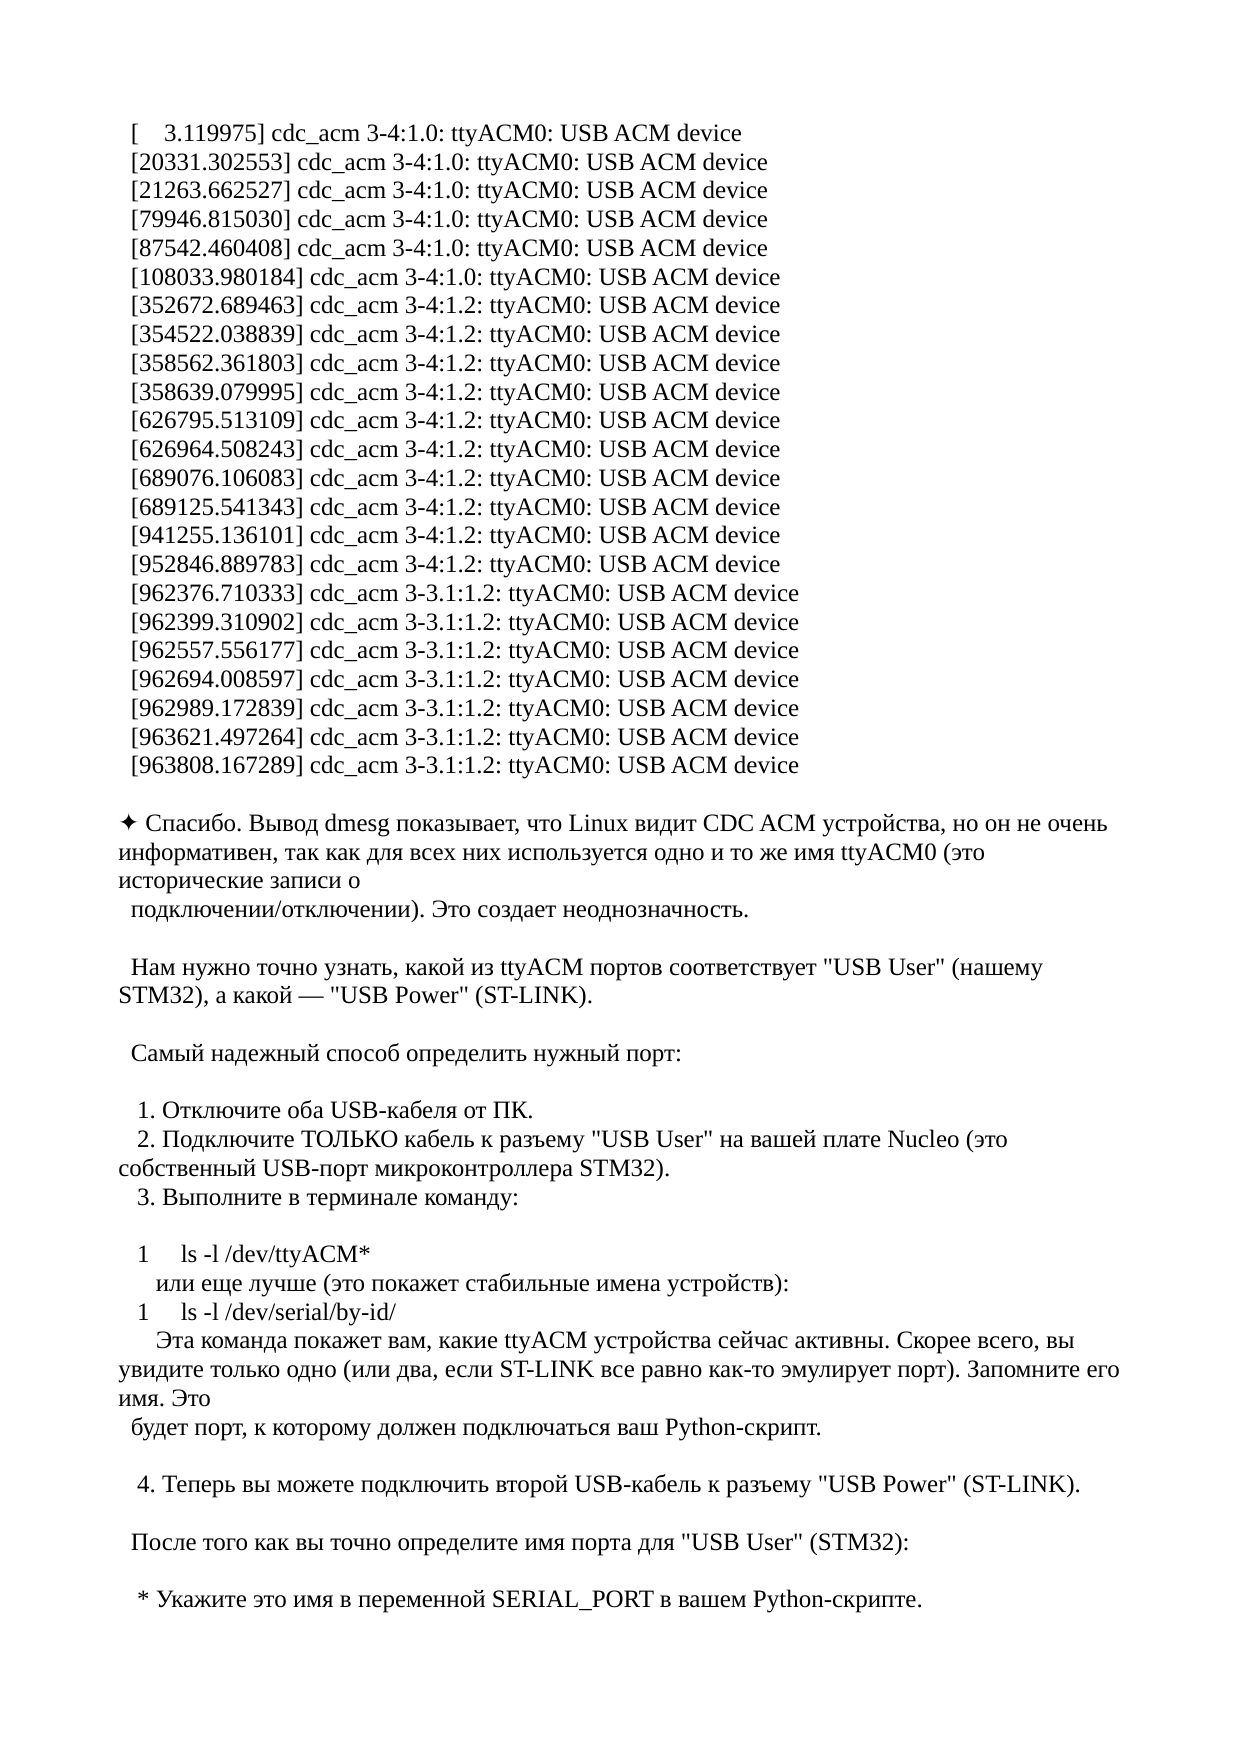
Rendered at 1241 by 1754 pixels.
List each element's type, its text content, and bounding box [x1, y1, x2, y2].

text Самый надежный способ определить нужный порт: [118, 1038, 1122, 1067]
text подключении/отключении). Это создает неоднозначность. [118, 894, 1122, 923]
text [626964.508243] cdc_acm 3-4:1.2: ttyACM0: USB ACM device [118, 434, 1122, 463]
text [962376.710333] cdc_acm 3-3.1:1.2: ttyACM0: USB ACM device [118, 578, 1122, 607]
text будет порт, к которому должен подключаться ваш Python-скрипт. [118, 1412, 1122, 1441]
text 4. Теперь вы можете подключить второй USB-кабель к разъему "USB Power" (ST-LINK). [118, 1469, 1122, 1498]
text [87542.460408] cdc_acm 3-4:1.0: ttyACM0: USB ACM device [118, 233, 1122, 262]
text После того как вы точно определите имя порта для "USB User" (STM32): [118, 1527, 1122, 1556]
text Эта команда покажет вам, какие ttyACM устройства сейчас активны. Скорее всего, вы увидите только одно (или два, если ST-LINK все равно как-то эмулирует порт). Запомните его имя. Это [118, 1326, 1122, 1412]
text [358639.079995] cdc_acm 3-4:1.2: ttyACM0: USB ACM device [118, 377, 1122, 406]
text * Укажите это имя в переменной SERIAL_PORT в вашем Python-скрипте. [118, 1584, 1122, 1613]
text 1 ls -l /dev/ttyACM* [118, 1239, 1122, 1268]
text или еще лучше (это покажет стабильные имена устройств): [118, 1268, 1122, 1297]
text Нам нужно точно узнать, какой из ttyACM портов соответствует "USB User" (нашему STM32), а какой — "USB Power" (ST-LINK). [118, 952, 1122, 1009]
text 1 ls -l /dev/serial/by-id/ [118, 1297, 1122, 1326]
text [352672.689463] cdc_acm 3-4:1.2: ttyACM0: USB ACM device [118, 291, 1122, 319]
text [108033.980184] cdc_acm 3-4:1.0: ttyACM0: USB ACM device [118, 262, 1122, 291]
text [962399.310902] cdc_acm 3-3.1:1.2: ttyACM0: USB ACM device [118, 607, 1122, 636]
text 2. Подключите ТОЛЬКО кабель к разъему "USB User" на вашей плате Nucleo (это собственный USB-порт микроконтроллера STM32). [118, 1124, 1122, 1182]
text ✦ Спасибо. Вывод dmesg показывает, что Linux видит CDC ACM устройства, но он не очень информативен, так как для всех них используется одно и то же имя ttyACM0 (это исторические записи о [118, 808, 1122, 894]
text [962557.556177] cdc_acm 3-3.1:1.2: ttyACM0: USB ACM device [118, 636, 1122, 664]
text [20331.302553] cdc_acm 3-4:1.0: ttyACM0: USB ACM device [118, 147, 1122, 176]
text [21263.662527] cdc_acm 3-4:1.0: ttyACM0: USB ACM device [118, 176, 1122, 204]
text [952846.889783] cdc_acm 3-4:1.2: ttyACM0: USB ACM device [118, 549, 1122, 578]
text [962694.008597] cdc_acm 3-3.1:1.2: ttyACM0: USB ACM device [118, 664, 1122, 693]
text [626795.513109] cdc_acm 3-4:1.2: ttyACM0: USB ACM device [118, 406, 1122, 434]
text [79946.815030] cdc_acm 3-4:1.0: ttyACM0: USB ACM device [118, 204, 1122, 233]
text [962989.172839] cdc_acm 3-3.1:1.2: ttyACM0: USB ACM device [118, 693, 1122, 722]
text [963808.167289] cdc_acm 3-3.1:1.2: ttyACM0: USB ACM device [118, 751, 1122, 779]
text 1. Отключите оба USB-кабеля от ПК. [118, 1096, 1122, 1124]
text [689076.106083] cdc_acm 3-4:1.2: ttyACM0: USB ACM device [118, 463, 1122, 492]
text [354522.038839] cdc_acm 3-4:1.2: ttyACM0: USB ACM device [118, 319, 1122, 348]
text [963621.497264] cdc_acm 3-3.1:1.2: ttyACM0: USB ACM device [118, 722, 1122, 751]
text [358562.361803] cdc_acm 3-4:1.2: ttyACM0: USB ACM device [118, 348, 1122, 377]
text [ 3.119975] cdc_acm 3-4:1.0: ttyACM0: USB ACM device [118, 118, 1122, 147]
text [941255.136101] cdc_acm 3-4:1.2: ttyACM0: USB ACM device [118, 521, 1122, 549]
text [689125.541343] cdc_acm 3-4:1.2: ttyACM0: USB ACM device [118, 492, 1122, 521]
text 3. Выполните в терминале команду: [118, 1182, 1122, 1211]
